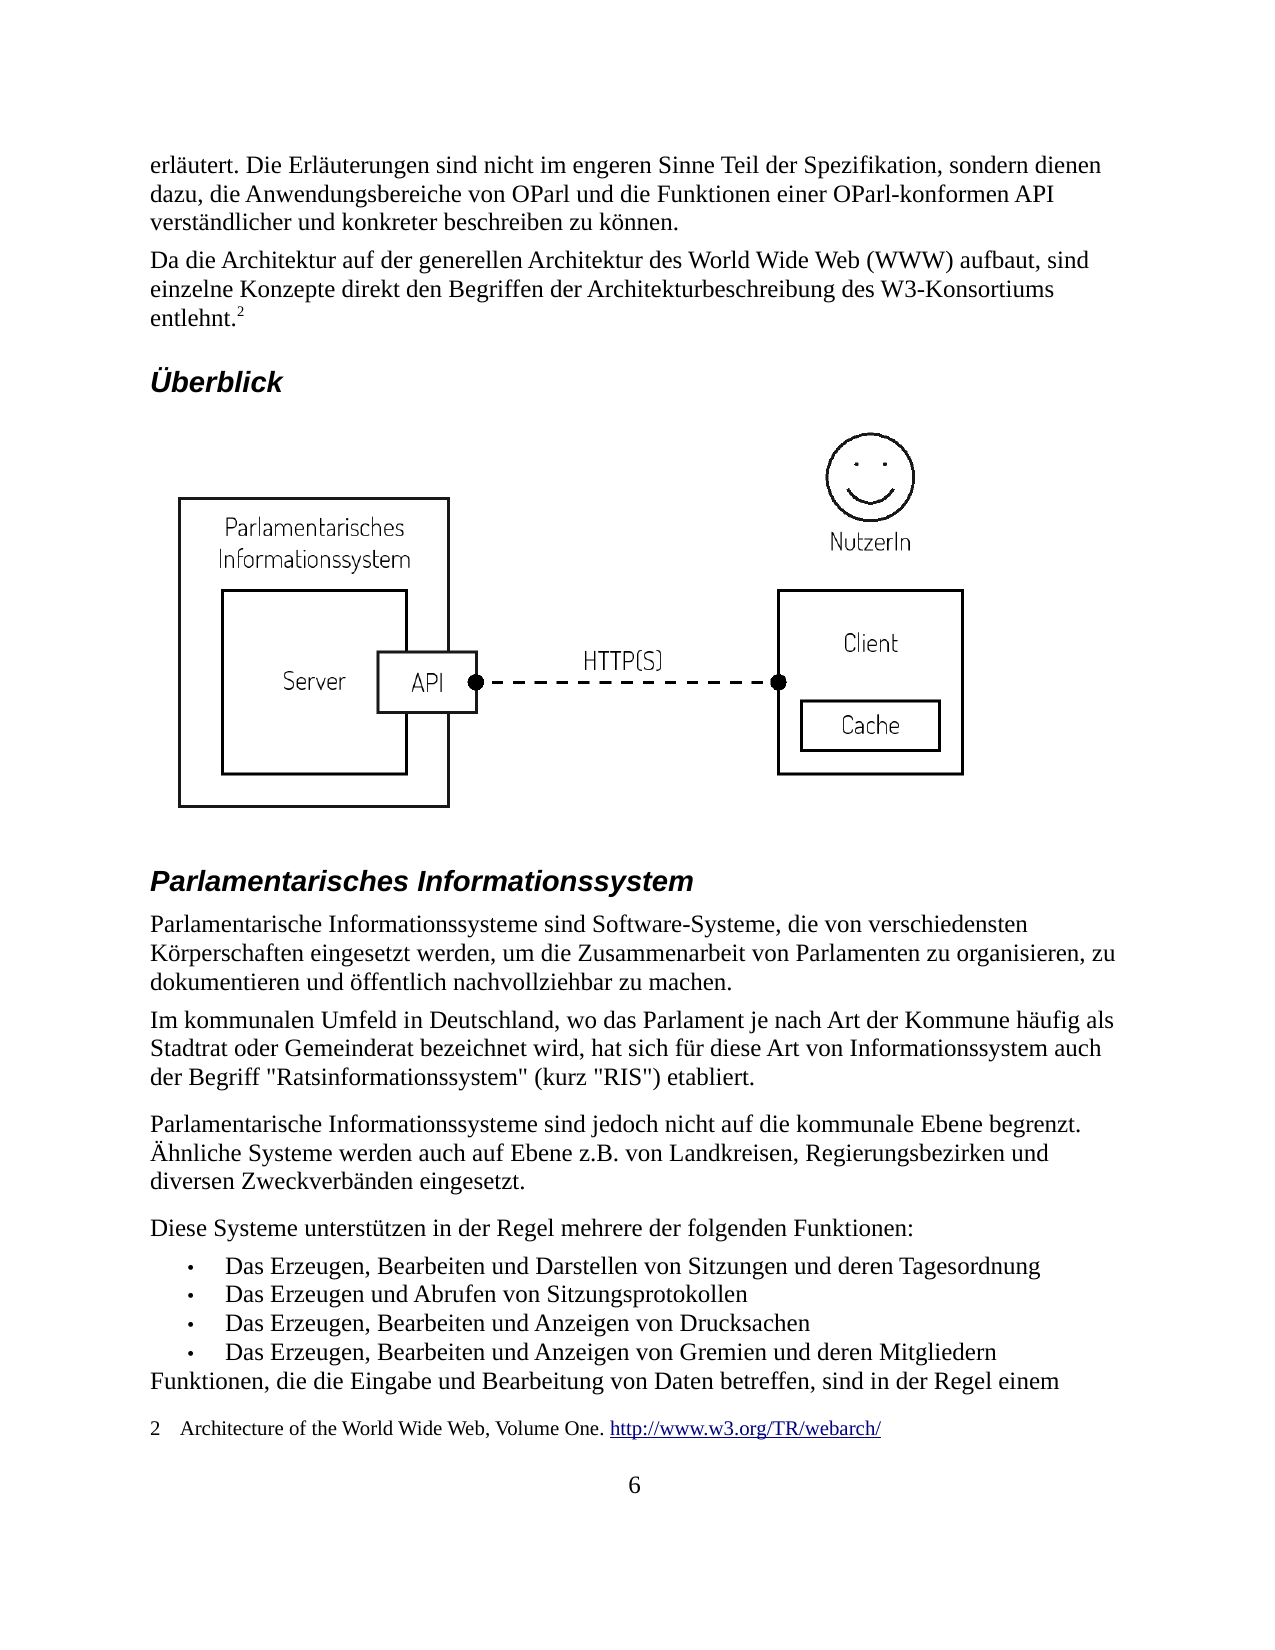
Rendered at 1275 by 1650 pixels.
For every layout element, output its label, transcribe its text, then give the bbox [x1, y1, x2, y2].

picture [150, 411, 990, 839]
list Das Erzeugen, Bearbeiten und Anzeigen von Gremien und deren Mitgliedern [187, 1337, 1125, 1366]
list Das Erzeugen, Bearbeiten und Anzeigen von Drucksachen [187, 1308, 1125, 1337]
subtitle Überblick [150, 365, 1125, 399]
text Im kommunalen Umfeld in Deutschland, wo das Parlament je nach Art der Kommune häufig als Stadtrat oder Gemeinderat bezeichnet wird, hat sich für diese Art von Informationssystem auch der Begriff "Ratsinformationssystem" (kurz "RIS") etabliert. [150, 1005, 1125, 1091]
text Diese Systeme unterstützen in der Regel mehrere der folgenden Funktionen: [150, 1213, 1125, 1242]
text Da die Architektur auf der generellen Architektur des World Wide Web (WWW) aufbaut, sind einzelne Konzepte direkt den Begriffen der Architekturbeschreibung des W3-Konsortiums entlehnt. [150, 245, 1125, 331]
text Architecture of the World Wide Web, Volume One. http://www.w3.org/TR/webarch/ [150, 1416, 1125, 1440]
text Parlamentarische Informationssysteme sind Software-Systeme, die von verschiedensten Körperschaften eingesetzt werden, um die Zusammenarbeit von Parlamenten zu organisieren, zu dokumentieren und öffentlich nachvollziehbar zu machen. [150, 909, 1125, 996]
subtitle Parlamentarisches Informationssystem [150, 863, 1125, 897]
text Parlamentarische Informationssysteme sind jedoch nicht auf die kommunale Ebene begrenzt. Ähnliche Systeme werden auch auf Ebene z.B. von Landkreisen, Regierungsbezirken und diversen Zweckverbänden eingesetzt. [150, 1109, 1125, 1195]
text erläutert. Die Erläuterungen sind nicht im engeren Sinne Teil der Spezifikation, sondern dienen dazu, die Anwendungsbereiche von OParl und die Funktionen einer OParl-konformen API verständlicher und konkreter beschreiben zu können. [150, 150, 1125, 236]
list Das Erzeugen und Abrufen von Sitzungsprotokollen [187, 1279, 1125, 1308]
text Funktionen, die die Eingabe und Bearbeitung von Daten betreffen, sind in der Regel einem [150, 1366, 1125, 1394]
list Das Erzeugen, Bearbeiten und Darstellen von Sitzungen und deren Tagesordnung [187, 1251, 1125, 1279]
